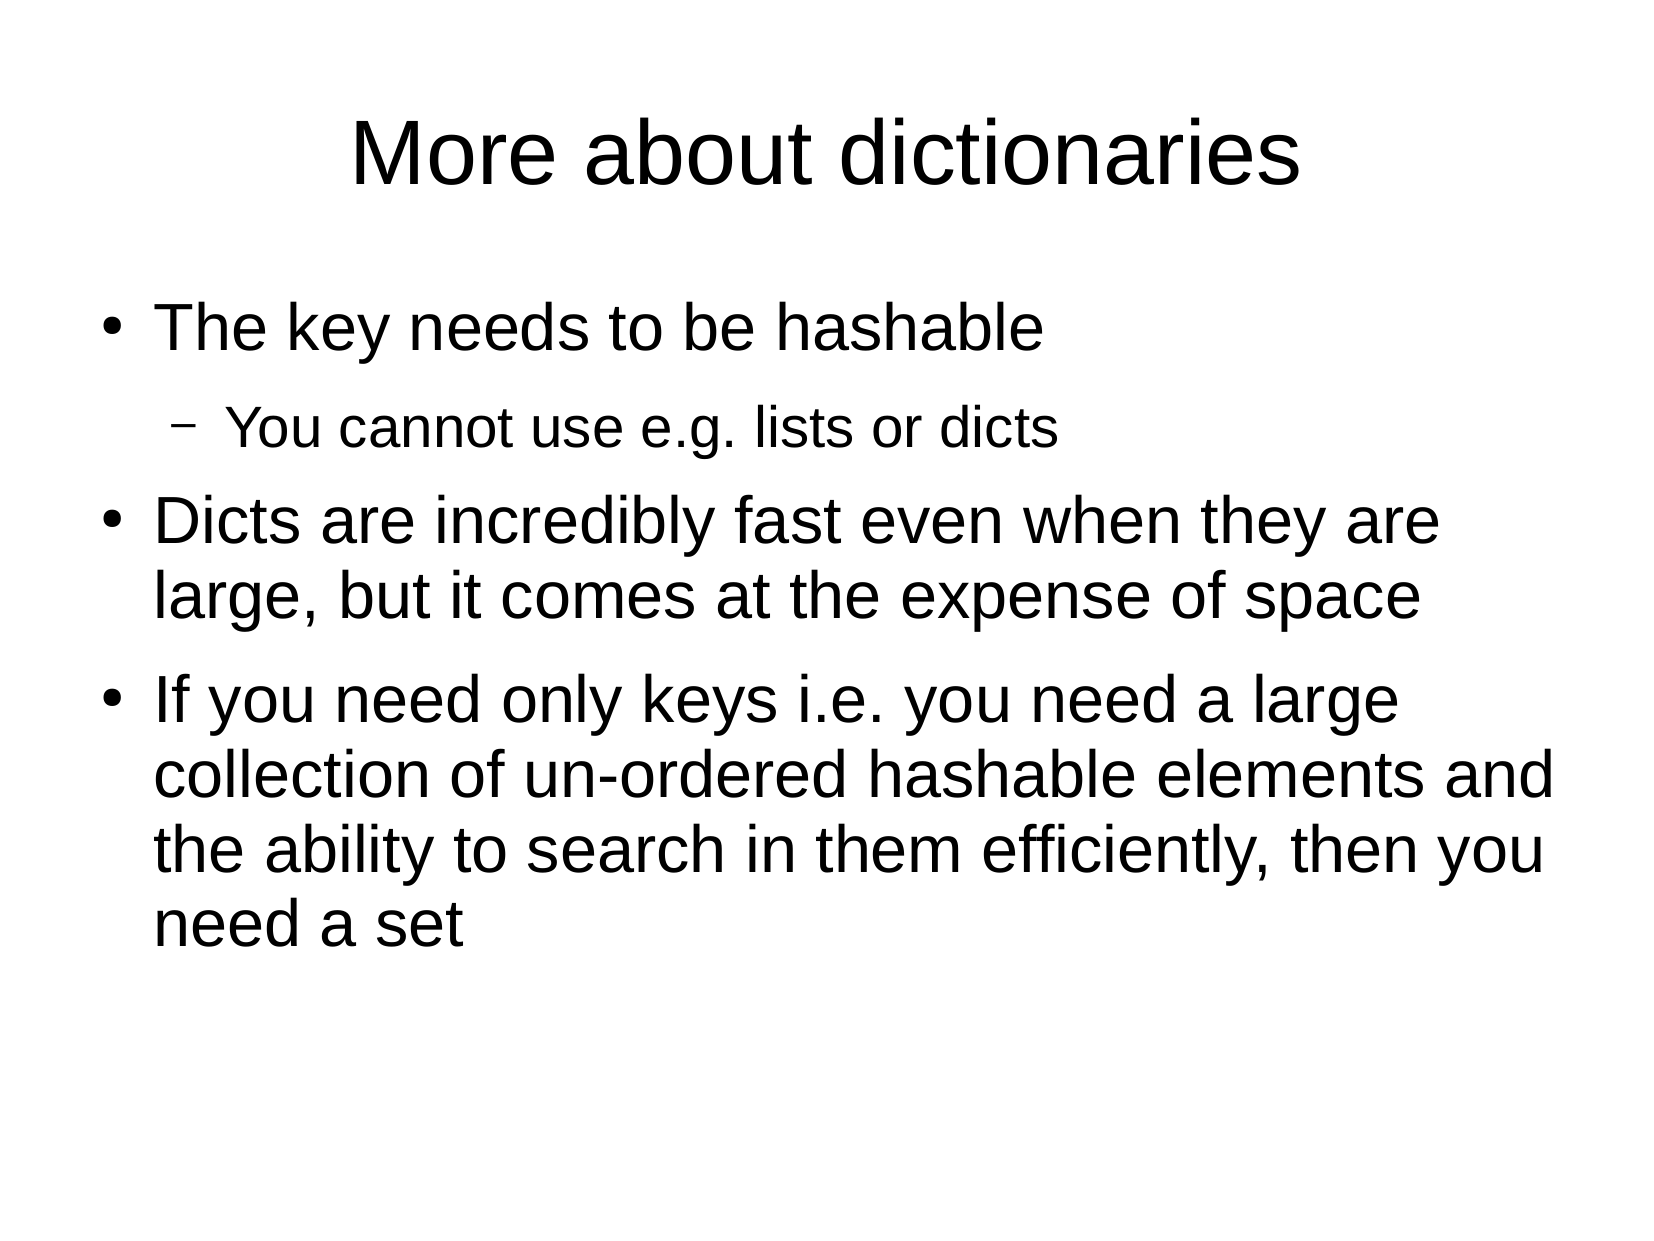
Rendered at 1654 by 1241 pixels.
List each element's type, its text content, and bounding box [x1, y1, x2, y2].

title More about dictionaries [82, 49, 1571, 257]
list The key needs to be hashable You cannot use e.g. lists or dicts Dicts are incredibly fast even when they are large, but it comes at the expense of space If you need only keys i.e. you need a large collection of un-ordered hashable elements and the ability to search in them efficiently, then you need a set [82, 290, 1571, 1010]
